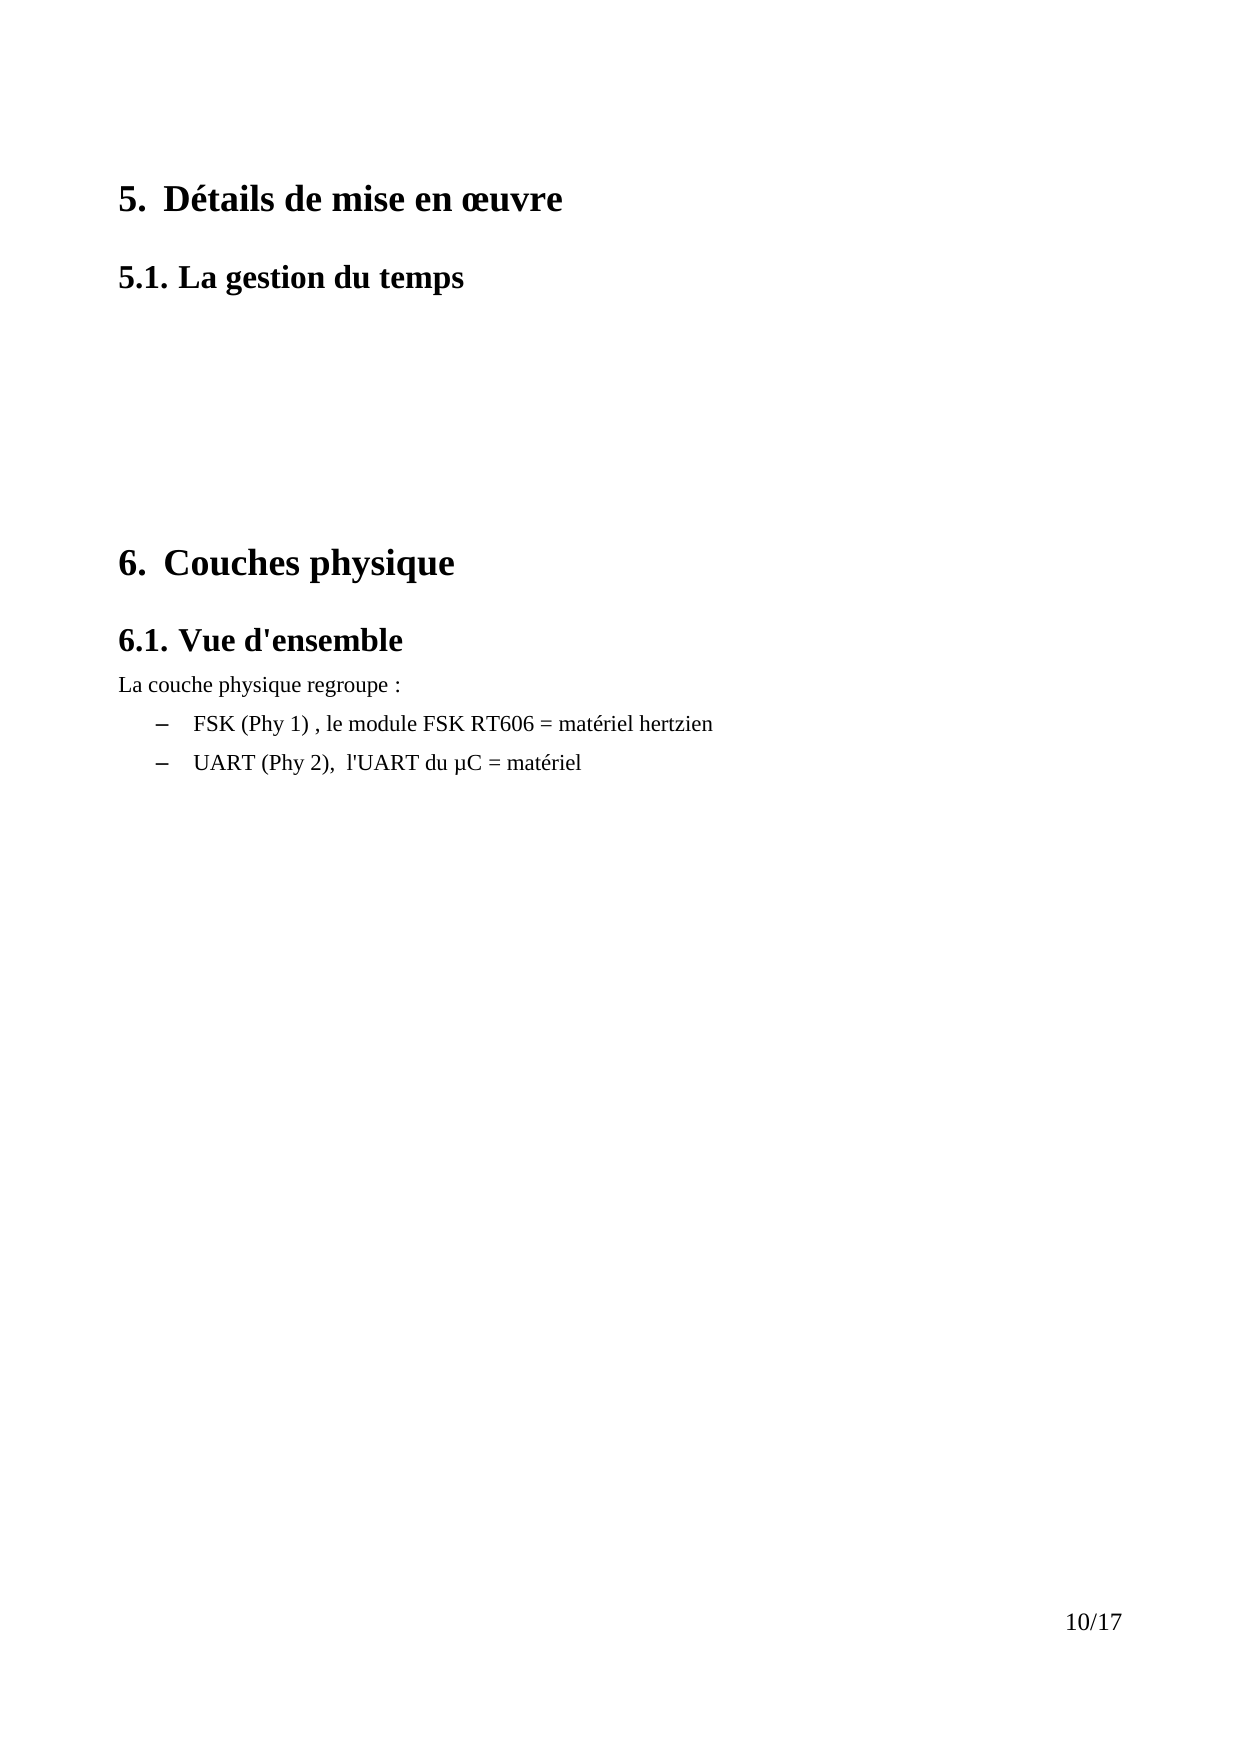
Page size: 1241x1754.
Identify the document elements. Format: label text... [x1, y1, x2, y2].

subtitle La gestion du temps [118, 257, 1122, 296]
subtitle Vue d'ensemble [118, 621, 1122, 659]
subtitle Détails de mise en œuvre [118, 176, 1122, 220]
list FSK (Phy 1) , le module FSK RT606 = matériel hertzien [156, 710, 1122, 737]
text La couche physique regroupe : [118, 672, 1122, 698]
subtitle Couches physique [118, 539, 1122, 583]
list UART (Phy 2), l'UART du µC = matériel [156, 749, 1122, 776]
